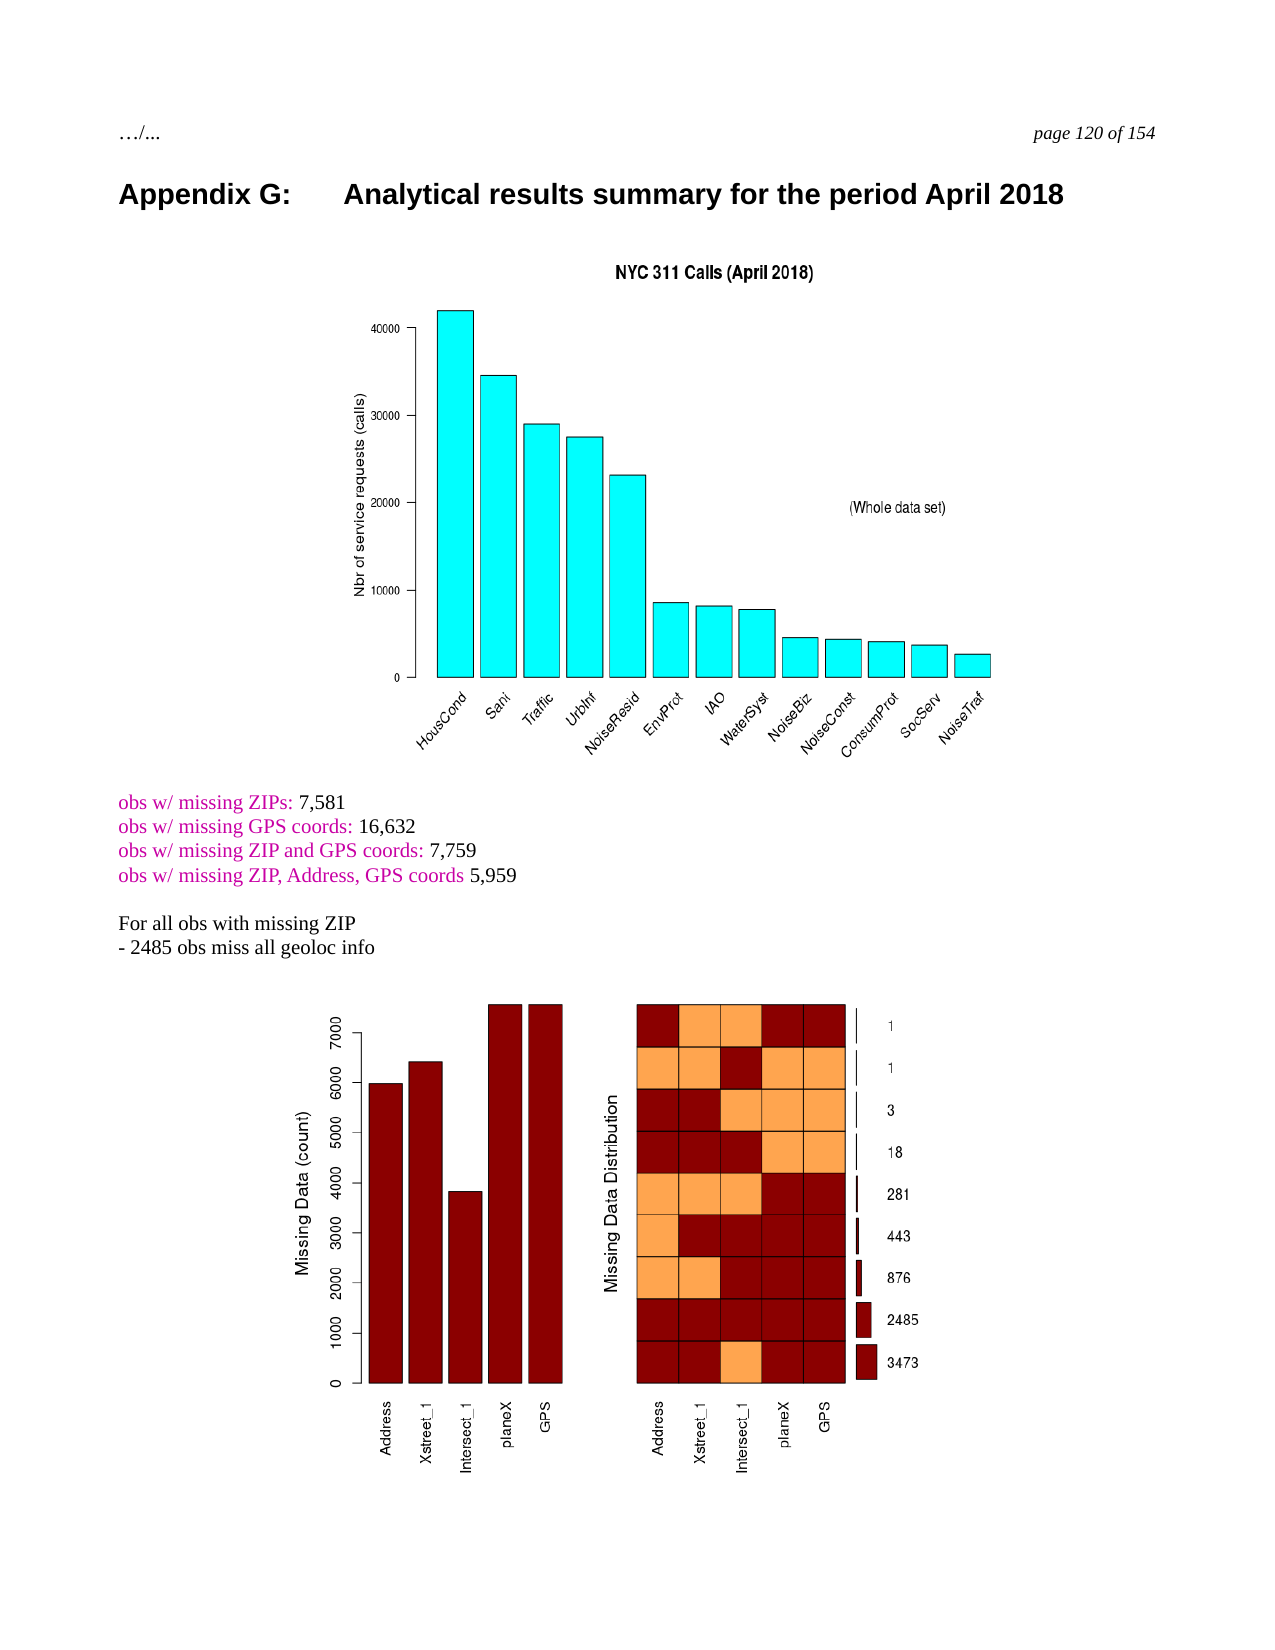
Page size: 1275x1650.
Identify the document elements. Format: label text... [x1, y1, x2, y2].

subtitle Appendix G: Analytical results summary for the period April 2018 [118, 177, 1157, 210]
text obs w/ missing GPS coords: 16,632 [118, 814, 1157, 838]
text - 2485 obs miss all geoloc info [118, 935, 1157, 959]
text obs w/ missing ZIP and GPS coords: 7,759 [118, 838, 1157, 862]
picture [288, 982, 926, 1474]
picture [352, 250, 1005, 767]
text For all obs with missing ZIP [118, 911, 1157, 935]
text obs w/ missing ZIP, Address, GPS coords 5,959 [118, 862, 1157, 887]
text obs w/ missing ZIPs: 7,581 [118, 790, 1157, 814]
